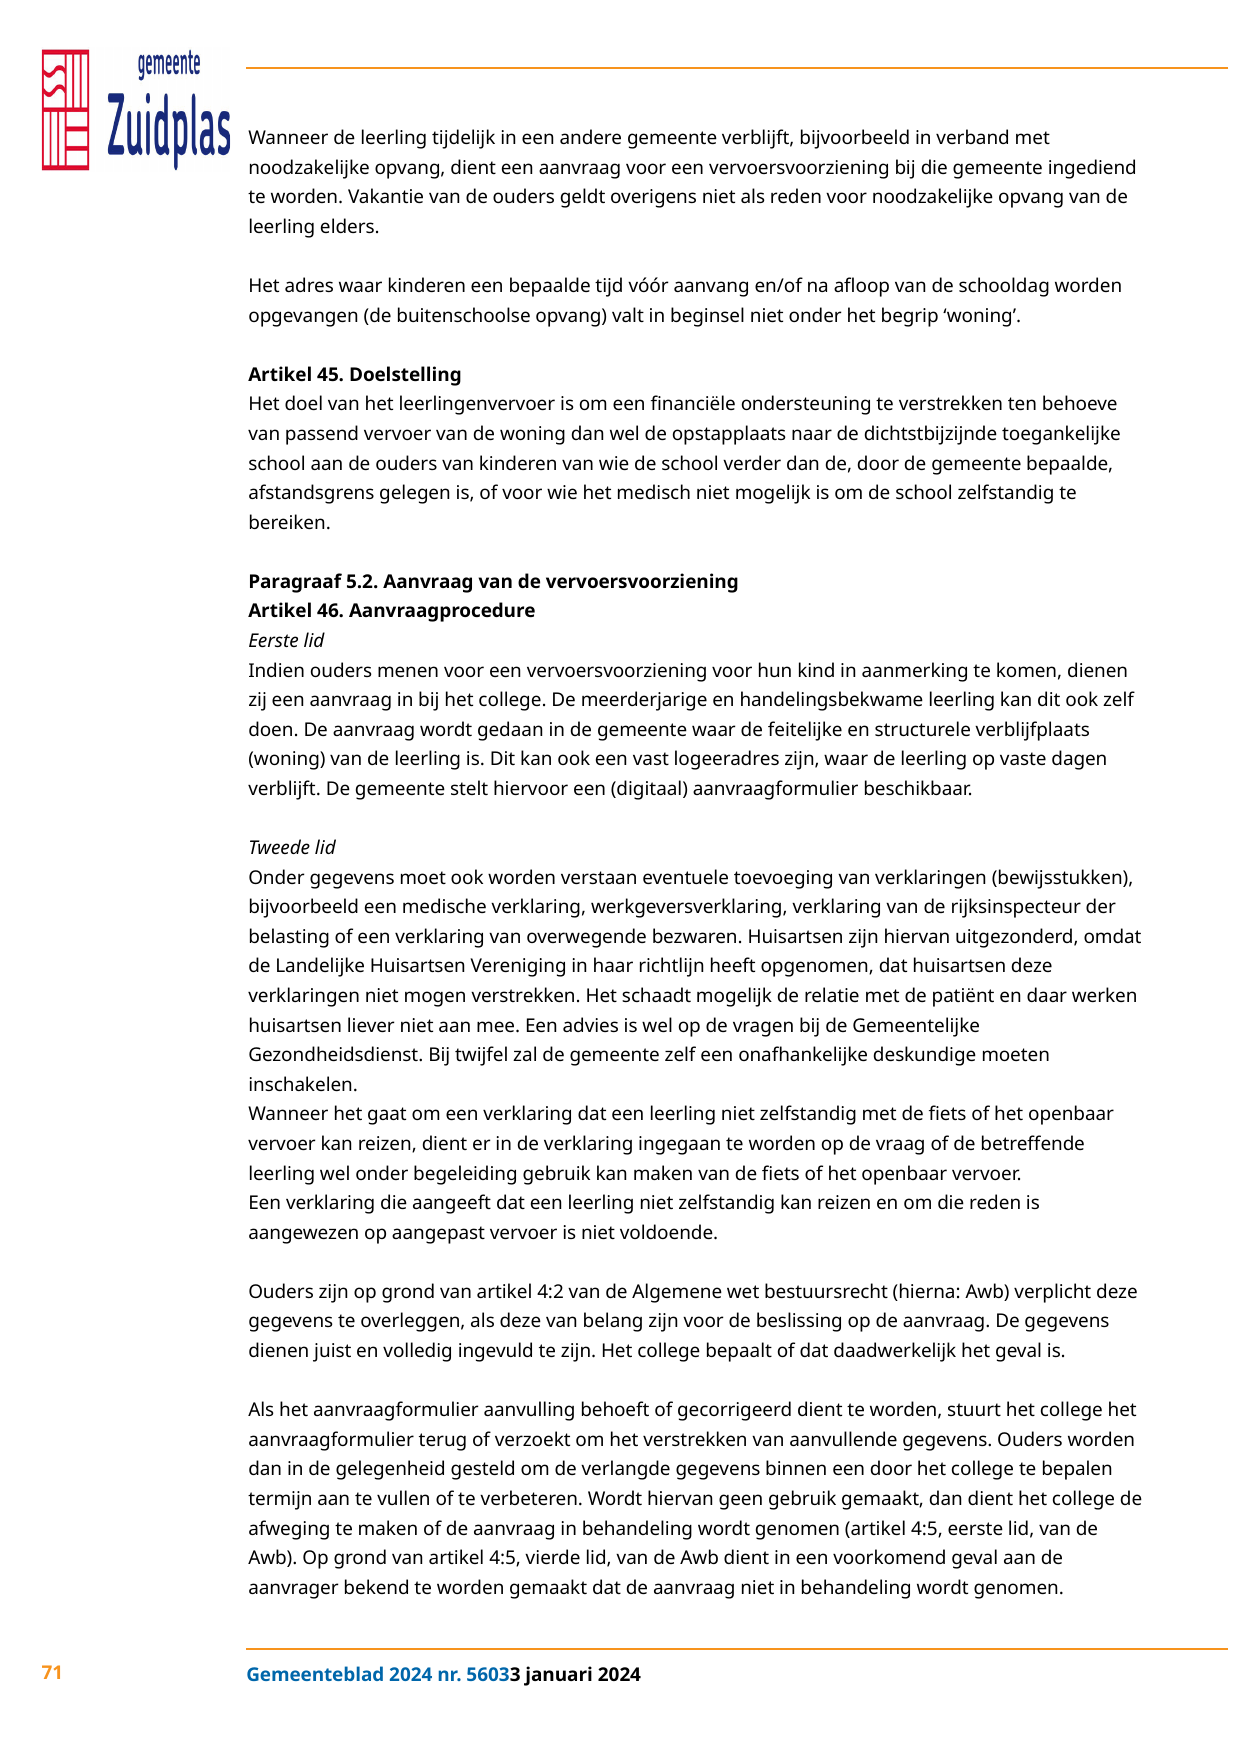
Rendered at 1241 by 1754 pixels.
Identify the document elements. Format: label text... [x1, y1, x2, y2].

text Als het aanvraagformulier aanvulling behoeft of gecorrigeerd dient te worden, stuurt het college het aanvraagformulier terug of verzoekt om het verstrekken van aanvullende gegevens. Ouders worden dan in de gelegenheid gesteld om de verlangde gegevens binnen een door het college te bepalen termijn aan te vullen of te verbeteren. Wordt hiervan geen gebruik gemaakt, dan dient het college de afweging te maken of de aanvraag in behandeling wordt genomen (artikel 4:5, eerste lid, van de Awb). Op grond van artikel 4:5, vierde lid, van de Awb dient in een voorkomend geval aan de aanvrager bekend te worden gemaakt dat de aanvraag niet in behandeling wordt genomen. [248, 1396, 1152, 1600]
text Artikel 45. Doelstelling [248, 361, 1152, 387]
text Ouders zijn op grond van artikel 4:2 van de Algemene wet bestuursrecht (hierna: Awb) verplicht deze gegevens te overleggen, als deze van belang zijn voor de beslissing op de aanvraag. De gegevens dienen juist en volledig ingevuld te zijn. Het college bepaalt of dat daadwerkelijk het geval is. [248, 1278, 1152, 1363]
text Onder gegevens moet ook worden verstaan eventuele toevoeging van verklaringen (bewijsstukken), bijvoorbeeld een medische verklaring, werkgeversverklaring, verklaring van de rijksinspecteur der belasting of een verklaring van overwegende bezwaren. Huisartsen zijn hiervan uitgezonderd, omdat de Landelijke Huisartsen Vereniging in haar richtlijn heeft opgenomen, dat huisartsen deze verklaringen niet mogen verstrekken. Het schaadt mogelijk de relatie met de patiënt en daar werken huisartsen liever niet aan mee. Een advies is wel op de vragen bij de Gemeentelijke Gezondheidsdienst. Bij twijfel zal de gemeente zelf een onafhankelijke deskundige moeten inschakelen. [248, 864, 1152, 1097]
text Indien ouders menen voor een vervoersvoorziening voor hun kind in aanmerking te komen, dienen zij een aanvraag in bij het college. De meerderjarige en handelingsbekwame leerling kan dit ook zelf doen. De aanvraag wordt gedaan in de gemeente waar de feitelijke en structurele verblijfplaats (woning) van de leerling is. Dit kan ook een vast logeeradres zijn, waar de leerling op vaste dagen verblijft. De gemeente stelt hiervoor een (digitaal) aanvraagformulier beschikbaar. [248, 657, 1152, 801]
text Paragraaf 5.2. Aanvraag van de vervoersvoorziening [248, 568, 1152, 594]
text Eerste lid [248, 627, 1152, 653]
text Het doel van het leerlingenvervoer is om een financiële ondersteuning te verstrekken ten behoeve van passend vervoer van de woning dan wel de opstapplaats naar de dichtstbijzijnde toegankelijke school aan de ouders van kinderen van wie de school verder dan de, door de gemeente bepaalde, afstandsgrens gelegen is, of voor wie het medisch niet mogelijk is om de school zelfstandig te bereiken. [248, 391, 1152, 535]
text Wanneer het gaat om een verklaring dat een leerling niet zelfstandig met de fiets of het openbaar vervoer kan reizen, dient er in de verklaring ingegaan te worden op de vraag of de betreffende leerling wel onder begeleiding gebruik kan maken van de fiets of het openbaar vervoer. [248, 1101, 1152, 1186]
picture [41, 47, 231, 172]
text Het adres waar kinderen een bepaalde tijd vóór aanvang en/of na afloop van de schooldag worden opgevangen (de buitenschoolse opvang) valt in beginsel niet onder het begrip ‘woning’. [248, 272, 1152, 328]
text Een verklaring die aangeeft dat een leerling niet zelfstandig kan reizen en om die reden is aangewezen op aangepast vervoer is niet voldoende. [248, 1189, 1152, 1245]
text Wanneer de leerling tijdelijk in een andere gemeente verblijft, bijvoorbeeld in verband met noodzakelijke opvang, dient een aanvraag voor een vervoersvoorziening bij die gemeente ingediend te worden. Vakantie van de ouders geldt overigens niet als reden voor noodzakelijke opvang van de leerling elders. [248, 124, 1152, 239]
text Tweede lid [248, 834, 1152, 860]
text Artikel 46. Aanvraagprocedure [248, 598, 1152, 623]
